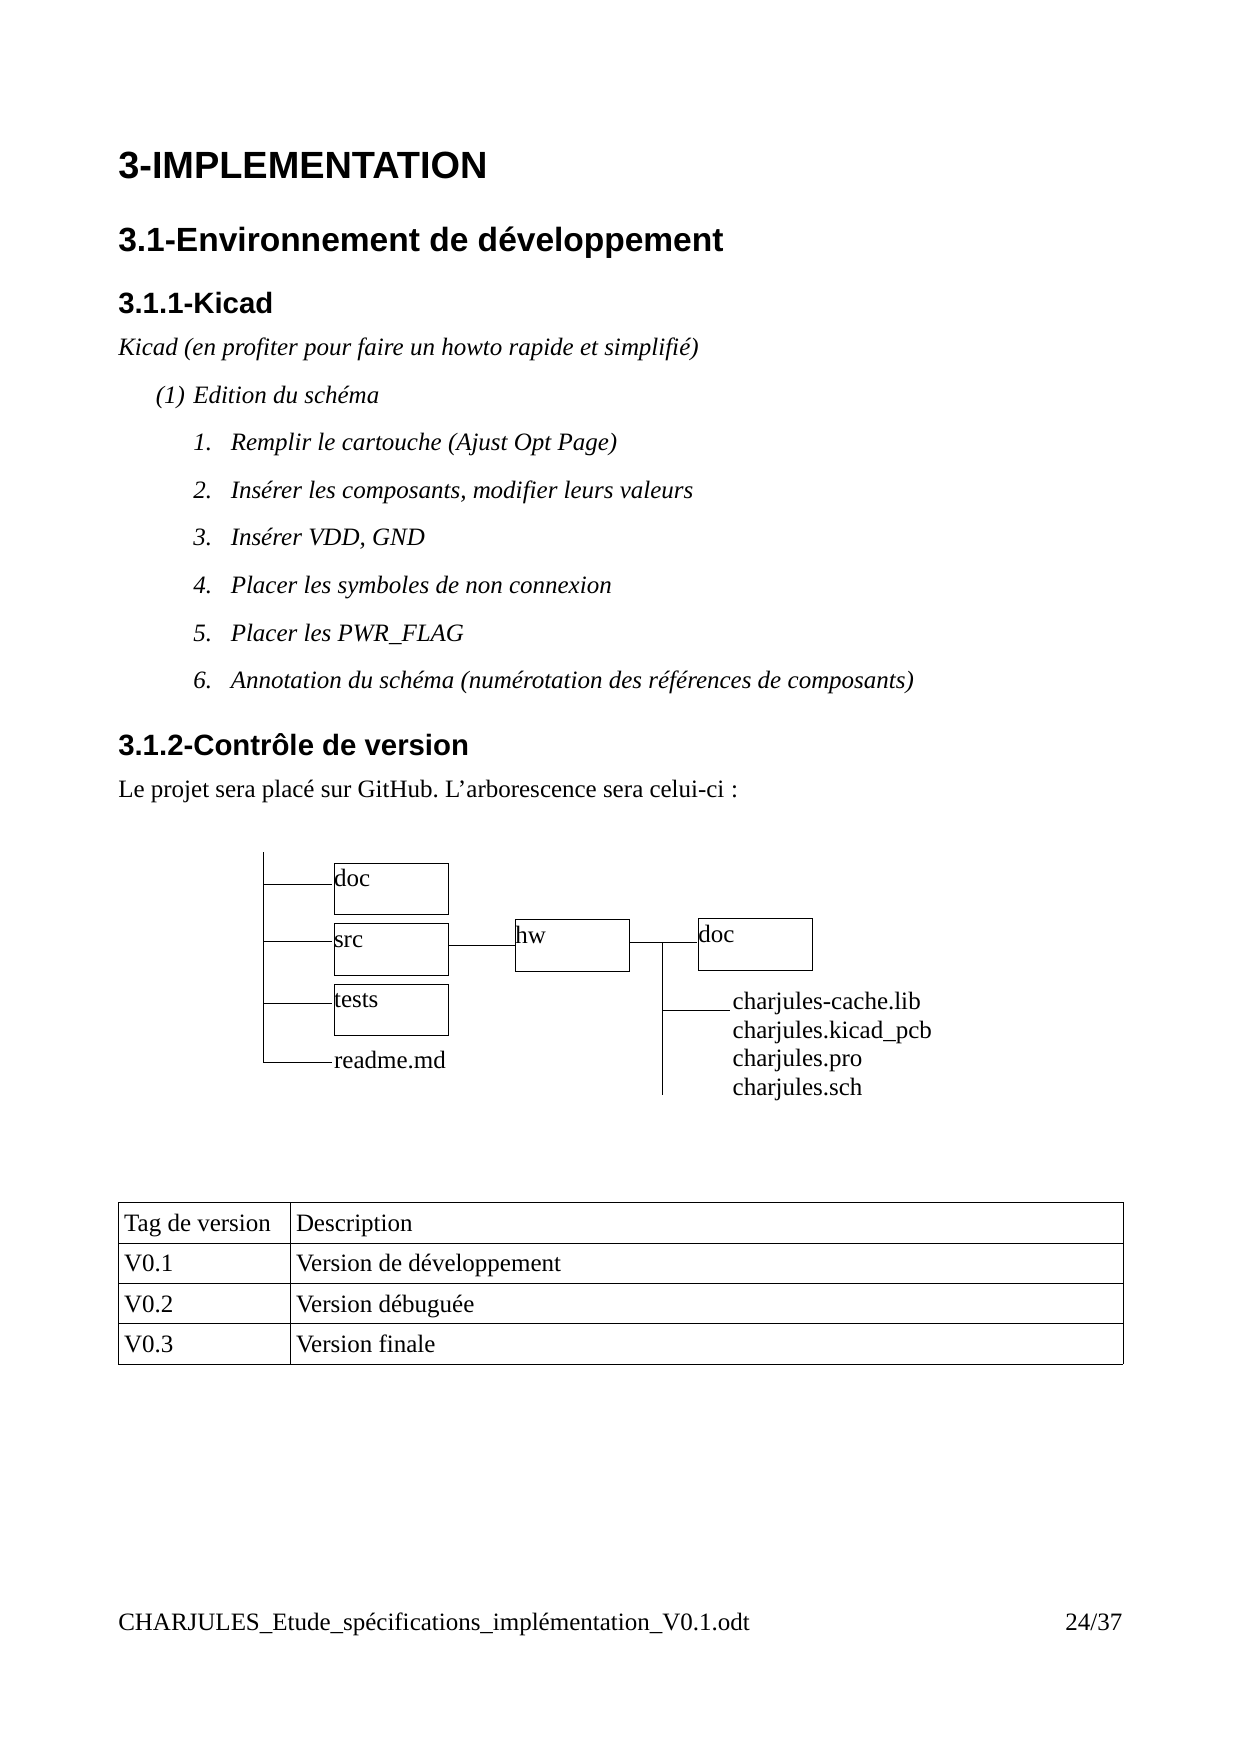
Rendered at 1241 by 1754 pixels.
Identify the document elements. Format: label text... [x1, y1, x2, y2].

text Kicad (en profiter pour faire un howto rapide et simplifié) [118, 332, 1122, 361]
table_cell Version finale [291, 1324, 1123, 1363]
list Annotation du schéma (numérotation des références de composants) [193, 665, 1122, 694]
list Placer les PWR_FLAG [193, 618, 1122, 646]
table_cell Version débuguée [291, 1284, 1123, 1323]
table_cell V0.1 [119, 1244, 290, 1283]
table_header Tag de version [119, 1203, 290, 1242]
list Edition du schéma [156, 380, 1122, 408]
list Placer les symboles de non connexion [193, 570, 1122, 599]
subtitle 3-IMPLEMENTATION [118, 143, 1122, 187]
table_cell Version de développement [291, 1244, 1123, 1283]
subtitle 3.1.2-Contrôle de version [118, 727, 1122, 761]
list Insérer VDD, GND [193, 522, 1122, 551]
table_cell V0.2 [119, 1284, 290, 1323]
list Insérer les composants, modifier leurs valeurs [193, 475, 1122, 504]
table_cell V0.3 [119, 1324, 290, 1363]
list Remplir le cartouche (Ajust Opt Page) [193, 427, 1122, 456]
table_header Description [291, 1203, 1123, 1242]
text Le projet sera placé sur GitHub. L’arborescence sera celui-ci : [118, 774, 1122, 802]
subtitle 3.1-Environnement de développement [118, 220, 1122, 259]
subtitle 3.1.1-Kicad [118, 286, 1122, 319]
